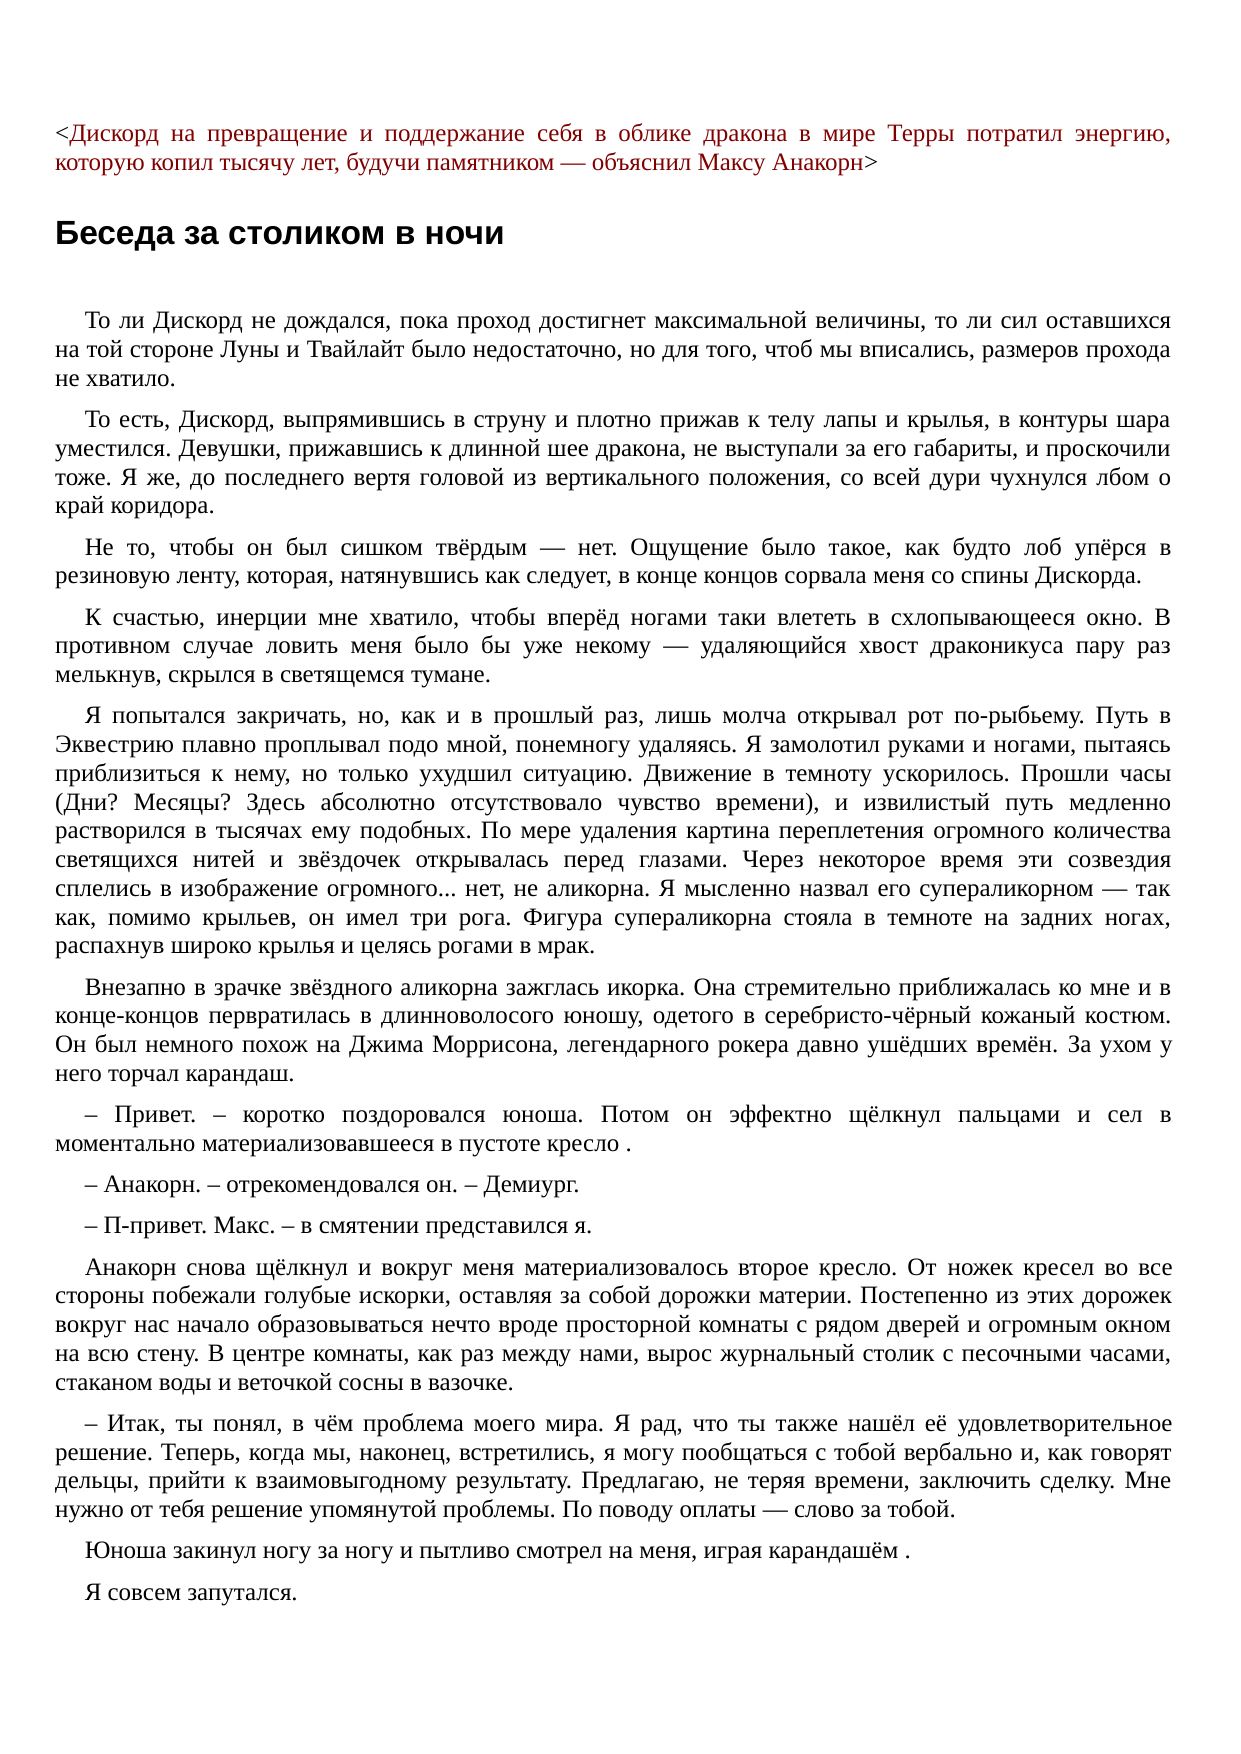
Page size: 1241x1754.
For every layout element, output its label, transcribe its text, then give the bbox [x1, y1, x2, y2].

text <Дискорд на превращение и поддержание себя в облике дракона в мире Терры потратил энергию, которую копил тысячу лет, будучи памятником — объяснил Максу Анакорн> [55, 118, 1172, 176]
text То есть, Дискорд, выпрямившись в струну и плотно прижав к телу лапы и крылья, в контуры шара уместился. Девушки, прижавшись к длинной шее дракона, не выступали за его габариты, и проскочили тоже. Я же, до последнего вертя головой из вертикального положения, со всей дури чухнулся лбом о край коридора. [55, 404, 1172, 519]
subtitle Беседа за столиком в ночи [55, 213, 1172, 252]
text К счастью, инерции мне хватило, чтобы вперёд ногами таки влететь в схлопывающееся окно. В противном случае ловить меня было бы уже некому — удаляющийся хвост драконикуса пару раз мелькнув, скрылся в светящемся тумане. [55, 602, 1172, 688]
text – Анакорн. – отрекомендовался он. – Демиург. [55, 1169, 1172, 1198]
text Я попытался закричать, но, как и в прошлый раз, лишь молча открывал рот по-рыбьему. Путь в Эквестрию плавно проплывал подо мной, понемногу удаляясь. Я замолотил руками и ногами, пытаясь приблизиться к нему, но только ухудшил ситуацию. Движение в темноту ускорилось. Прошли часы (Дни? Месяцы? Здесь абсолютно отсутствовало чувство времени), и извилистый путь медленно растворился в тысячах ему подобных. По мере удаления картина переплетения огромного количества светящихся нитей и звёздочек открывалась перед глазами. Через некоторое время эти созвездия сплелись в изображение огромного... нет, не аликорна. Я мысленно назвал его супераликорном — так как, помимо крыльев, он имел три рога. Фигура супераликорна стояла в темноте на задних ногах, распахнув широко крылья и целясь рогами в мрак. [55, 701, 1172, 959]
text Я совсем запутался. [55, 1577, 1172, 1606]
text Не то, чтобы он был сишком твёрдым — нет. Ощущение было такое, как будто лоб упёрся в резиновую ленту, которая, натянувшись как следует, в конце концов сорвала меня со спины Дискорда. [55, 532, 1172, 589]
text – Привет. – коротко поздоровался юноша. Потом он эффектно щёлкнул пальцами и сел в моментально материализовавшееся в пустоте кресло . [55, 1099, 1172, 1157]
text – П-привет. Макс. – в смятении представился я. [55, 1211, 1172, 1239]
text Анакорн снова щёлкнул и вокруг меня материализовалось второе кресло. От ножек кресел во все стороны побежали голубые искорки, оставляя за собой дорожки материи. Постепенно из этих дорожек вокруг нас начало образовываться нечто вроде просторной комнаты с рядом дверей и огромным окном на всю стену. В центре комнаты, как раз между нами, вырос журнальный столик с песочными часами, стаканом воды и веточкой сосны в вазочке. [55, 1252, 1172, 1396]
text Юноша закинул ногу за ногу и пытливо смотрел на меня, играя карандашём . [55, 1536, 1172, 1564]
text Внезапно в зрачке звёздного аликорна зажглась икорка. Она стремительно приближалась ко мне и в конце-концов первратилась в длинноволосого юношу, одетого в серебристо-чёрный кожаный костюм. Он был немного похож на Джима Моррисона, легендарного рокера давно ушёдших времён. За ухом у него торчал карандаш. [55, 972, 1172, 1087]
text То ли Дискорд не дождался, пока проход достигнет максимальной величины, то ли сил оставшихся на той стороне Луны и Твайлайт было недостаточно, но для того, чтоб мы вписались, размеров прохода не хватило. [55, 306, 1172, 392]
text – Итак, ты понял, в чём проблема моего мира. Я рад, что ты также нашёл её удовлетворительное решение. Теперь, когда мы, наконец, встретились, я могу пообщаться с тобой вербально и, как говорят дельцы, прийти к взаимовыгодному результату. Предлагаю, не теряя времени, заключить сделку. Мне нужно от тебя решение упомянутой проблемы. По поводу оплаты — слово за тобой. [55, 1408, 1172, 1523]
